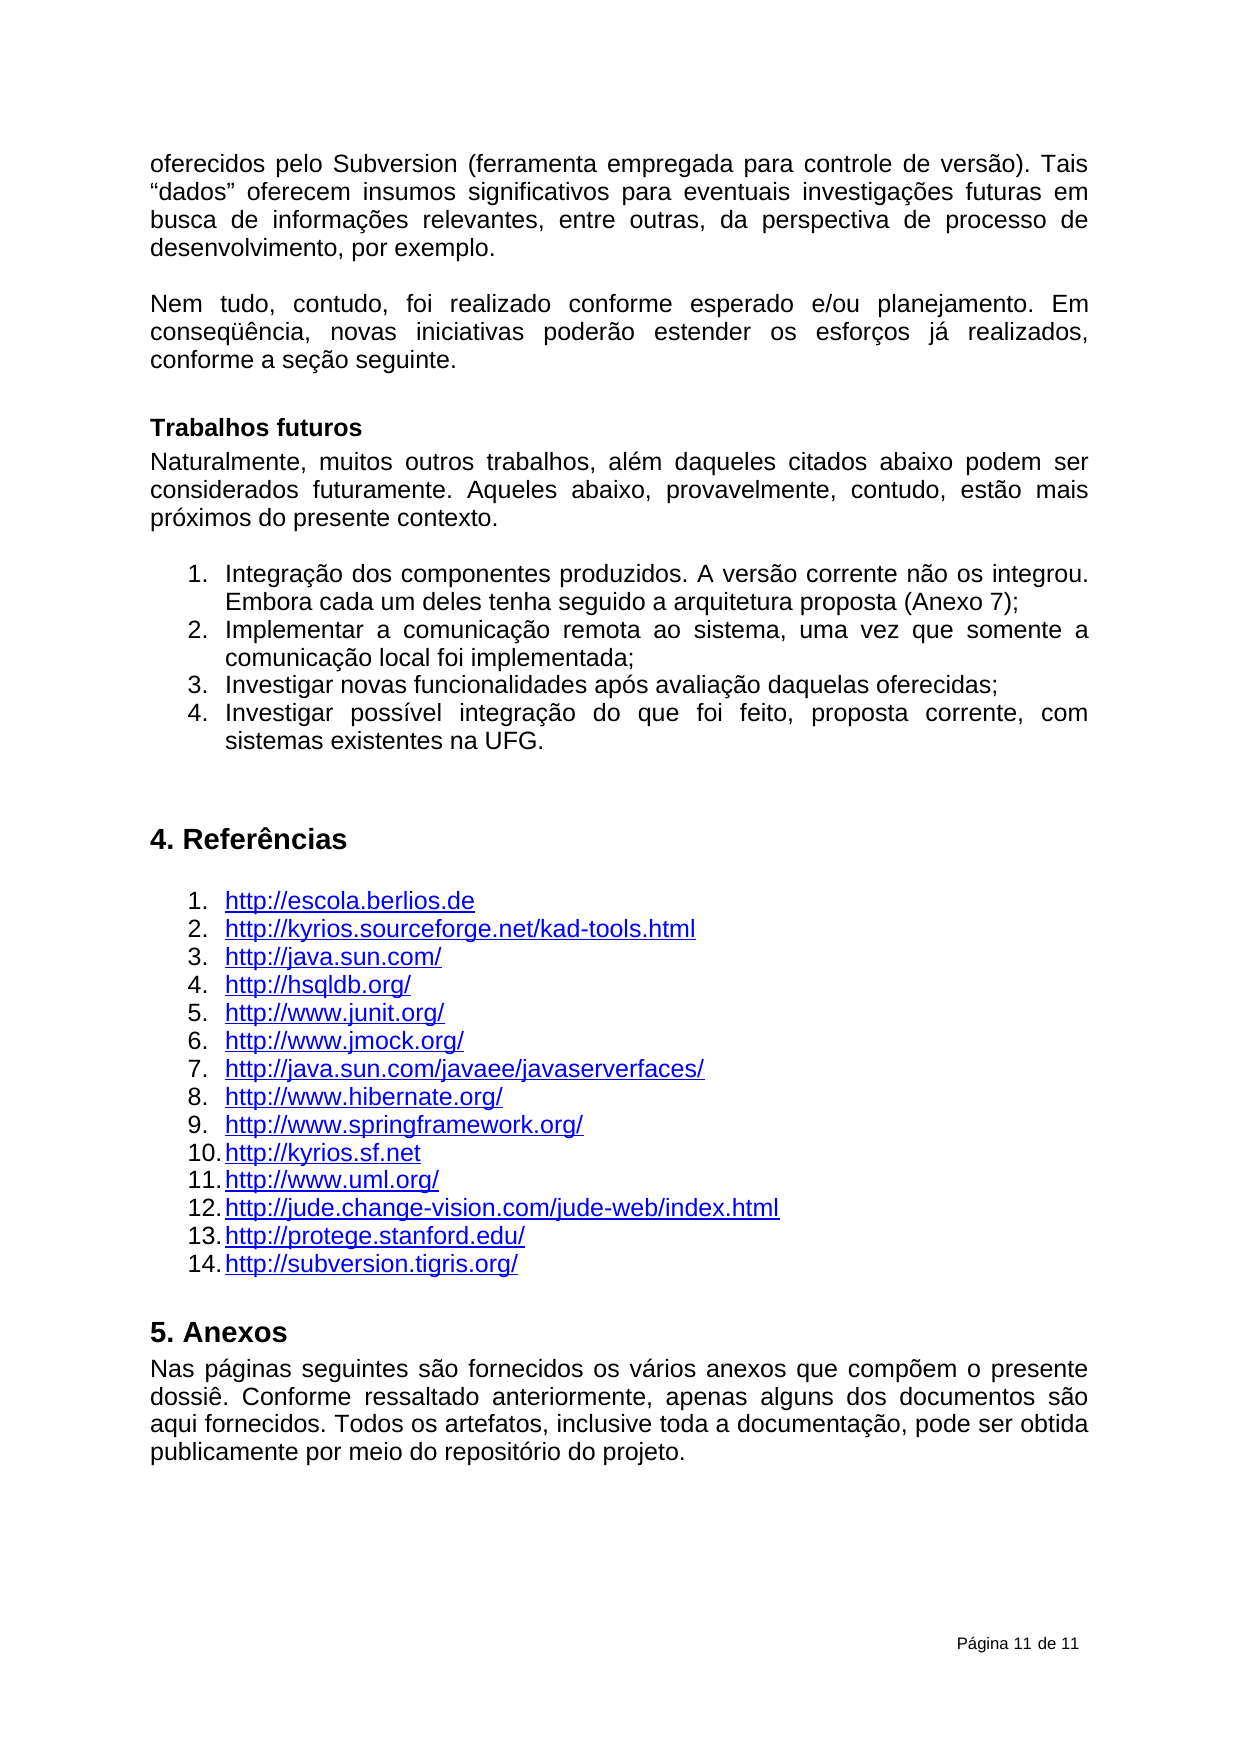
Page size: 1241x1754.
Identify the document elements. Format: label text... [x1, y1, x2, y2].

list Investigar possível integração do que foi feito, proposta corrente, com sistemas existentes na UFG. [187, 699, 1090, 755]
text Naturalmente, muitos outros trabalhos, além daqueles citados abaixo podem ser considerados futuramente. Aqueles abaixo, provavelmente, contudo, estão mais próximos do presente contexto. [150, 448, 1090, 532]
list http://www.hibernate.org/ [187, 1083, 1090, 1111]
list Integração dos componentes produzidos. A versão corrente não os integrou. Embora cada um deles tenha seguido a arquitetura proposta (Anexo 7); [187, 559, 1090, 615]
list Implementar a comunicação remota ao sistema, uma vez que somente a comunicação local foi implementada; [187, 615, 1090, 671]
list http://www.junit.org/ [187, 999, 1090, 1027]
list http://jude.change-vision.com/jude-web/index.html [187, 1194, 1090, 1222]
list Investigar novas funcionalidades após avaliação daquelas oferecidas; [187, 671, 1090, 699]
list http://escola.berlios.de [187, 887, 1090, 915]
list http://www.jmock.org/ [187, 1027, 1090, 1055]
text Nas páginas seguintes são fornecidos os vários anexos que compõem o presente dossiê. Conforme ressaltado anteriormente, apenas alguns dos documentos são aqui fornecidos. Todos os artefatos, inclusive toda a documentação, pode ser obtida publicamente por meio do repositório do projeto. [150, 1354, 1090, 1466]
list http://www.springframework.org/ [187, 1111, 1090, 1138]
list http://kyrios.sf.net [187, 1138, 1090, 1166]
list http://www.uml.org/ [187, 1166, 1090, 1194]
list http://java.sun.com/javaee/javaserverfaces/ [187, 1055, 1090, 1083]
list http://hsqldb.org/ [187, 971, 1090, 999]
subtitle Referências [150, 823, 1090, 856]
list http://subversion.tigris.org/ [187, 1250, 1090, 1278]
subtitle Anexos [150, 1316, 1090, 1348]
list http://kyrios.sourceforge.net/kad-tools.html [187, 915, 1090, 943]
text oferecidos pelo Subversion (ferramenta empregada para controle de versão). Tais “dados” oferecem insumos significativos para eventuais investigações futuras em busca de informações relevantes, entre outras, da perspectiva de processo de desenvolvimento, por exemplo. [150, 150, 1090, 262]
text Nem tudo, contudo, foi realizado conforme esperado e/ou planejamento. Em conseqüência, novas iniciativas poderão estender os esforços já realizados, conforme a seção seguinte. [150, 289, 1090, 373]
list http://protege.stanford.edu/ [187, 1222, 1090, 1250]
subtitle Trabalhos futuros [150, 414, 1090, 442]
list http://java.sun.com/ [187, 943, 1090, 971]
